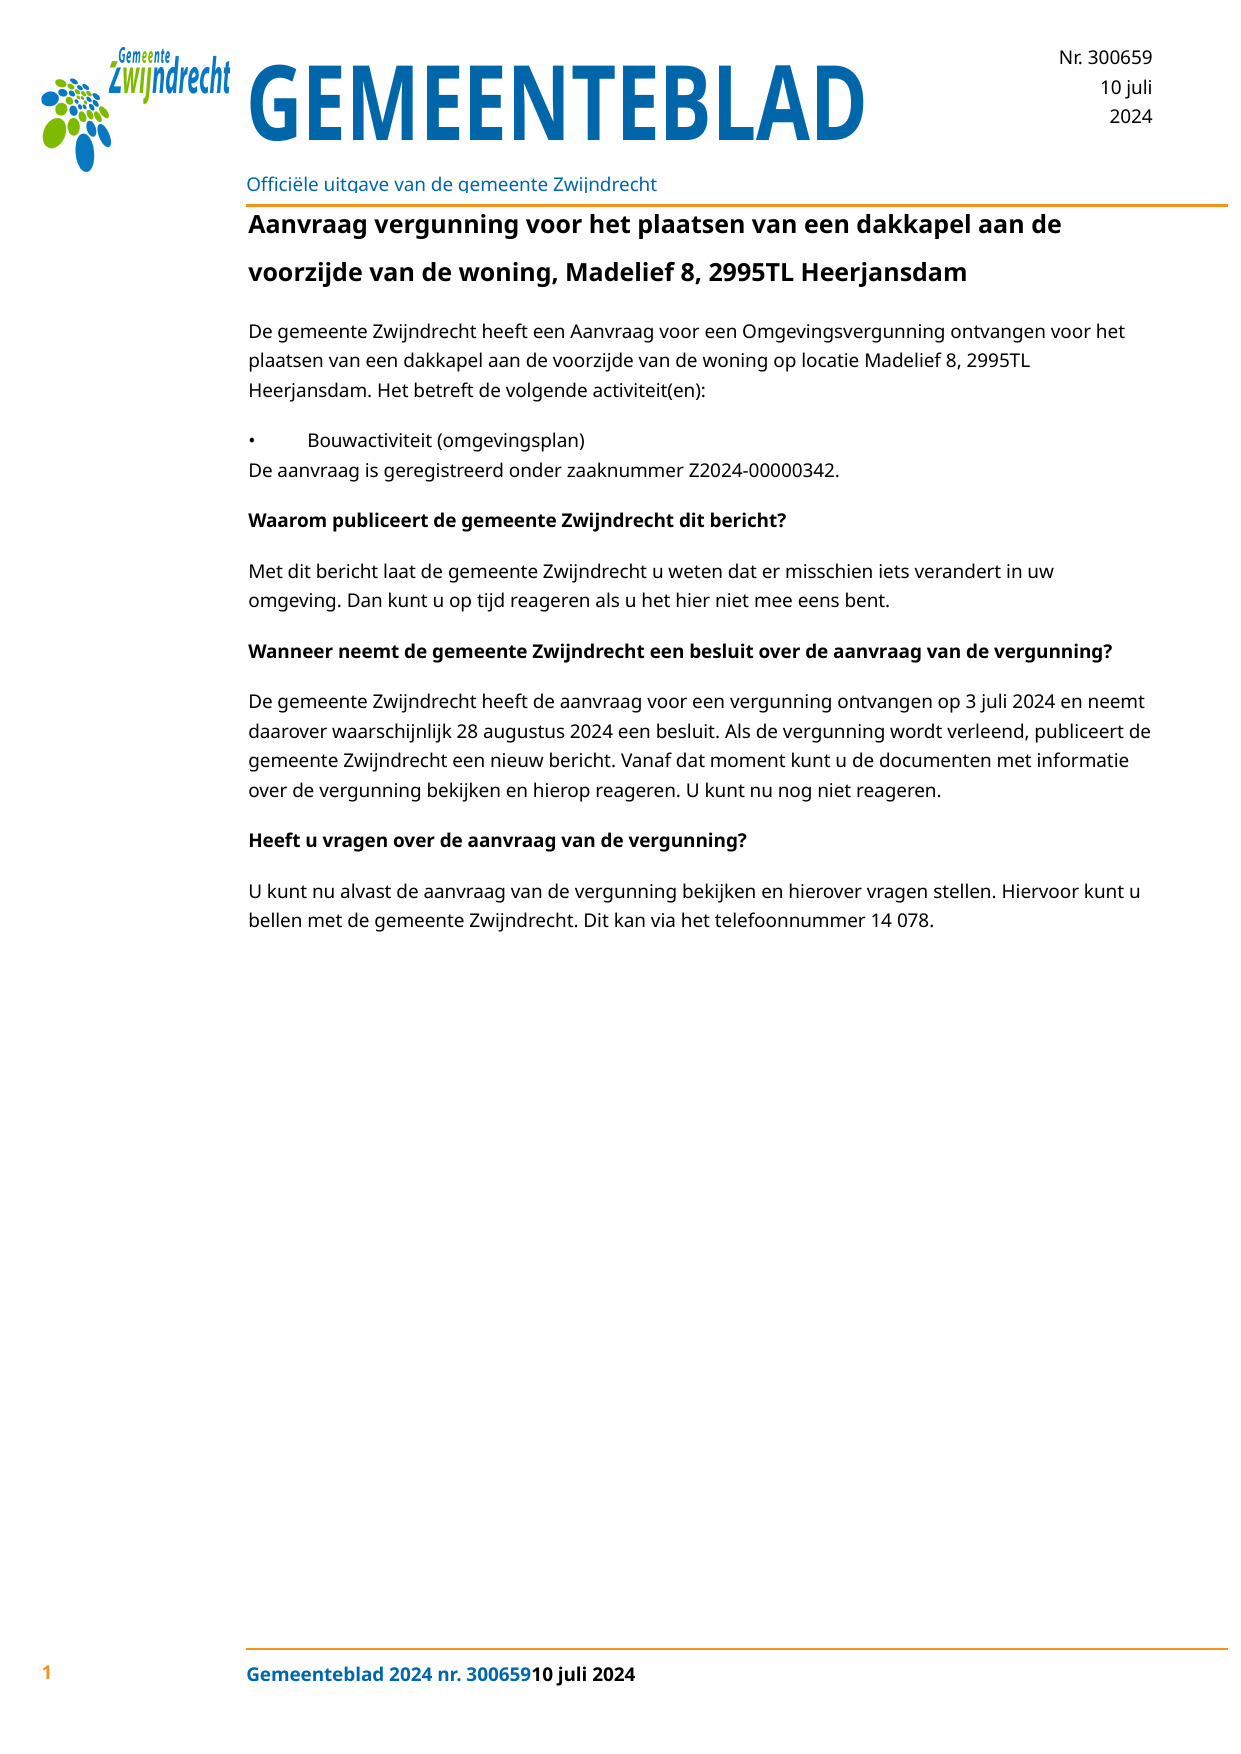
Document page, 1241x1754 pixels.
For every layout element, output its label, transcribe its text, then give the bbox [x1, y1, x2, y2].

text Heeft u vragen over de aanvraag van de vergunning? [248, 827, 1152, 853]
text De gemeente Zwijndrecht heeft de aanvraag voor een vergunning ontvangen op 3 juli 2024 en neemt daarover waarschijnlijk 28 augustus 2024 een besluit. Als de vergunning wordt verleend, publiceert de gemeente Zwijndrecht een nieuw bericht. Vanaf dat moment kunt u de documenten met informatie over de vergunning bekijken en hierop reageren. U kunt nu nog niet reageren. [248, 688, 1152, 803]
text Waarom publiceert de gemeente Zwijndrecht dit bericht? [248, 507, 1152, 533]
text Wanneer neemt de gemeente Zwijndrecht een besluit over de aanvraag van de vergunning? [248, 638, 1152, 664]
text U kunt nu alvast de aanvraag van de vergunning bekijken en hierover vragen stellen. Hiervoor kunt u bellen met de gemeente Zwijndrecht. Dit kan via het telefoonnummer 14 078. [248, 878, 1152, 933]
text De aanvraag is geregistreerd onder zaaknummer Z2024-00000342. [248, 457, 1152, 483]
picture [41, 47, 231, 172]
list Bouwactiviteit (omgevingsplan) [248, 427, 1152, 453]
text Met dit bericht laat de gemeente Zwijndrecht u weten dat er misschien iets verandert in uw omgeving. Dan kunt u op tijd reageren als u het hier niet mee eens bent. [248, 558, 1152, 613]
text Aanvraag vergunning voor het plaatsen van een dakkapel aan de voorzijde van de woning, Madelief 8, 2995TL Heerjansdam [248, 207, 1152, 288]
text De gemeente Zwijndrecht heeft een Aanvraag voor een Omgevingsvergunning ontvangen voor het plaatsen van een dakkapel aan de voorzijde van de woning op locatie Madelief 8, 2995TL Heerjansdam. Het betreft de volgende activiteit(en): [248, 318, 1152, 403]
